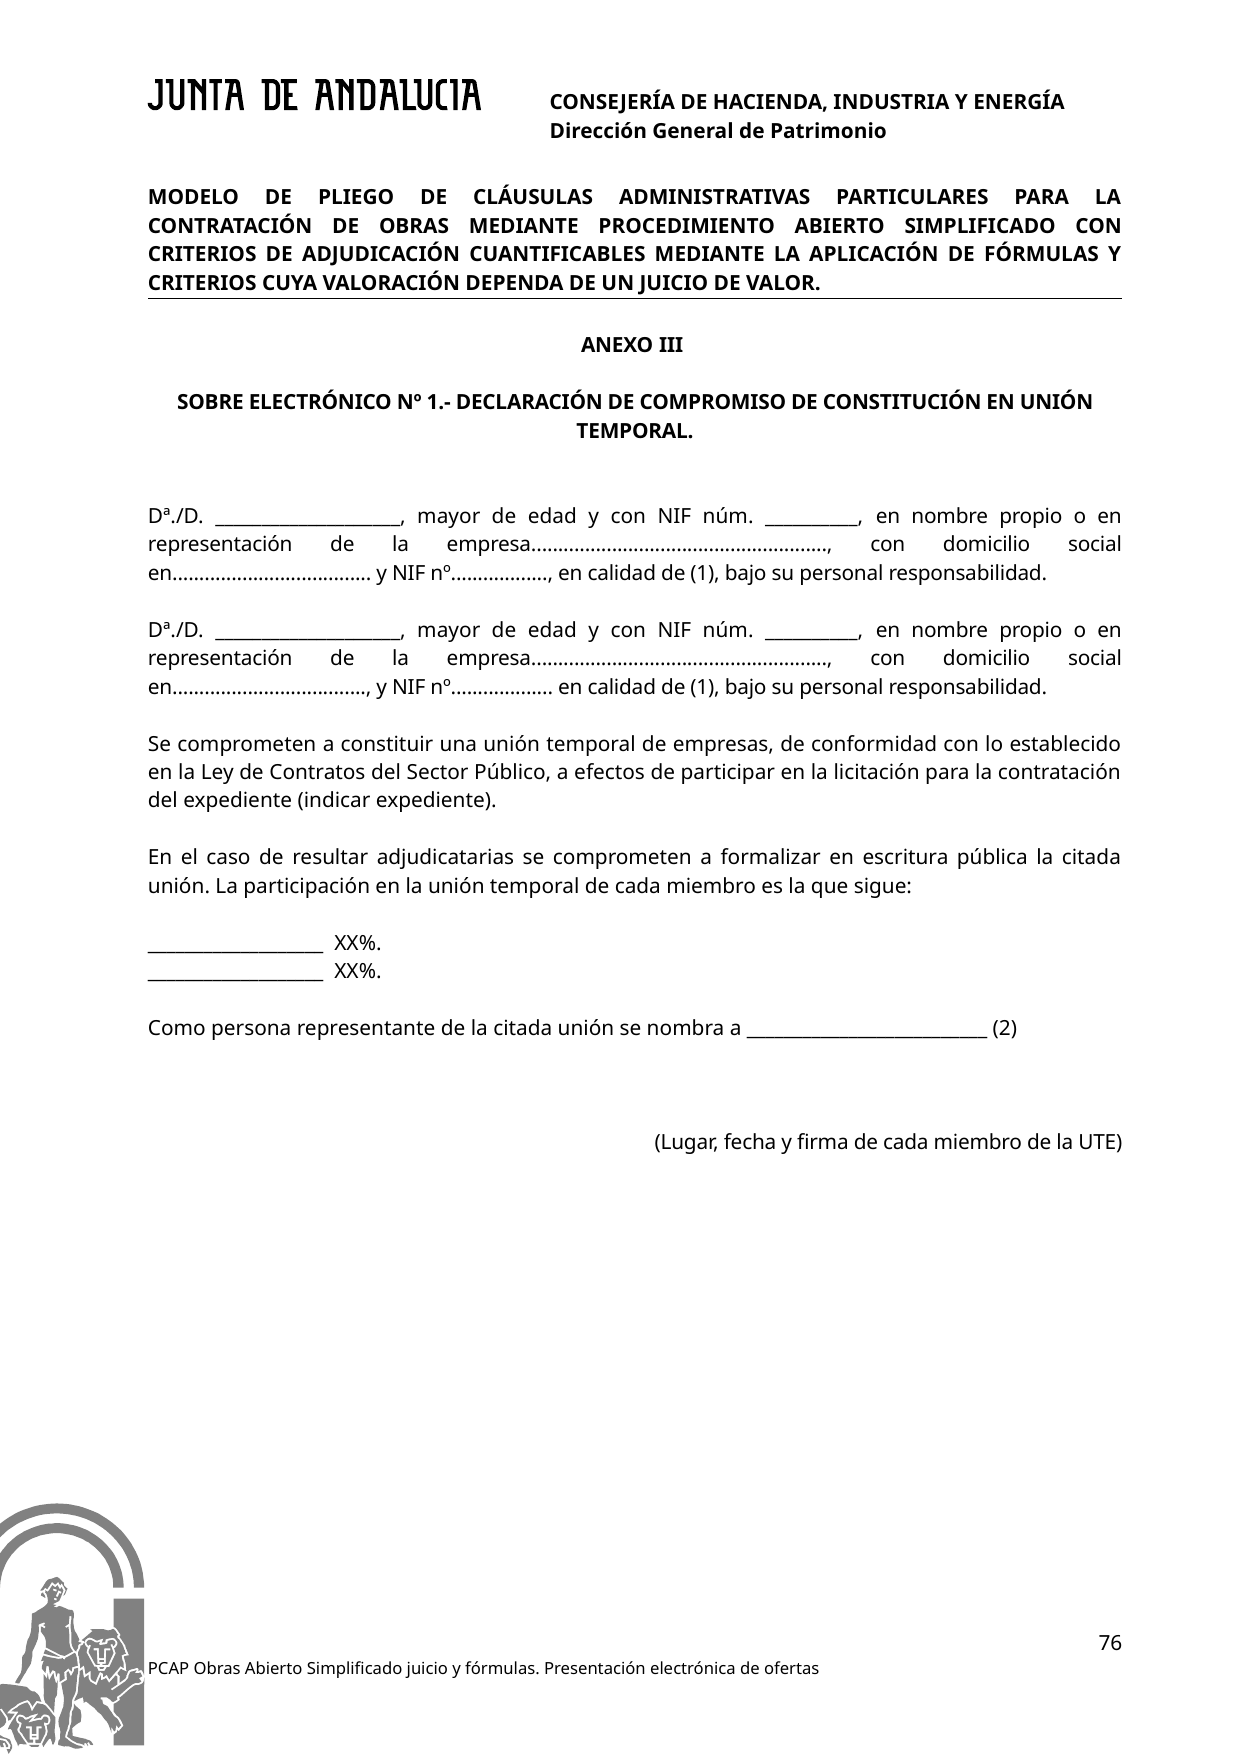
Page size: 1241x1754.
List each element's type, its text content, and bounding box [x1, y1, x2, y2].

text MODELO DE PLIEGO DE CLÁUSULAS ADMINISTRATIVAS PARTICULARES PARA LA CONTRATACIÓN DE OBRAS MEDIANTE PROCEDIMIENTO ABIERTO SIMPLIFICADO CON CRITERIOS DE ADJUDICACIÓN CUANTIFICABLES MEDIANTE LA APLICACIÓN DE FÓRMULAS Y CRITERIOS CUYA VALORACIÓN DEPENDA DE UN JUICIO DE VALOR. [148, 182, 1122, 298]
text Se comprometen a constituir una unión temporal de empresas, de conformidad con lo establecido en la Ley de Contratos del Sector Público, a efectos de participar en la licitación para la contratación del expediente (indicar expediente). [148, 729, 1122, 814]
text Dª./D. ____________________, mayor de edad y con NIF núm. __________, en nombre propio o en representación de la empresa......................................................., con domicilio social en...................................., y NIF nº................... en calidad de (1), bajo su personal responsabilidad. [148, 615, 1122, 700]
text ___________________ XX%. [148, 956, 1122, 984]
text ___________________ XX%. [148, 928, 1122, 956]
text Como persona representante de la citada unión se nombra a __________________________ (2) [148, 1013, 1122, 1041]
text En el caso de resultar adjudicatarias se comprometen a formalizar en escritura pública la citada unión. La participación en la unión temporal de cada miembro es la que sigue: [148, 842, 1122, 899]
text ANEXO III [148, 328, 1122, 359]
text Dª./D. ____________________, mayor de edad y con NIF núm. __________, en nombre propio o en representación de la empresa......................................................., con domicilio social en..................................... y NIF nº.................., en calidad de (1), bajo su personal responsabilidad. [148, 501, 1122, 586]
text (Lugar, fecha y firma de cada miembro de la UTE) [148, 1127, 1122, 1155]
text SOBRE ELECTRÓNICO Nº 1.- DECLARACIÓN DE COMPROMISO DE CONSTITUCIÓN EN UNIÓN TEMPORAL. [148, 387, 1122, 444]
